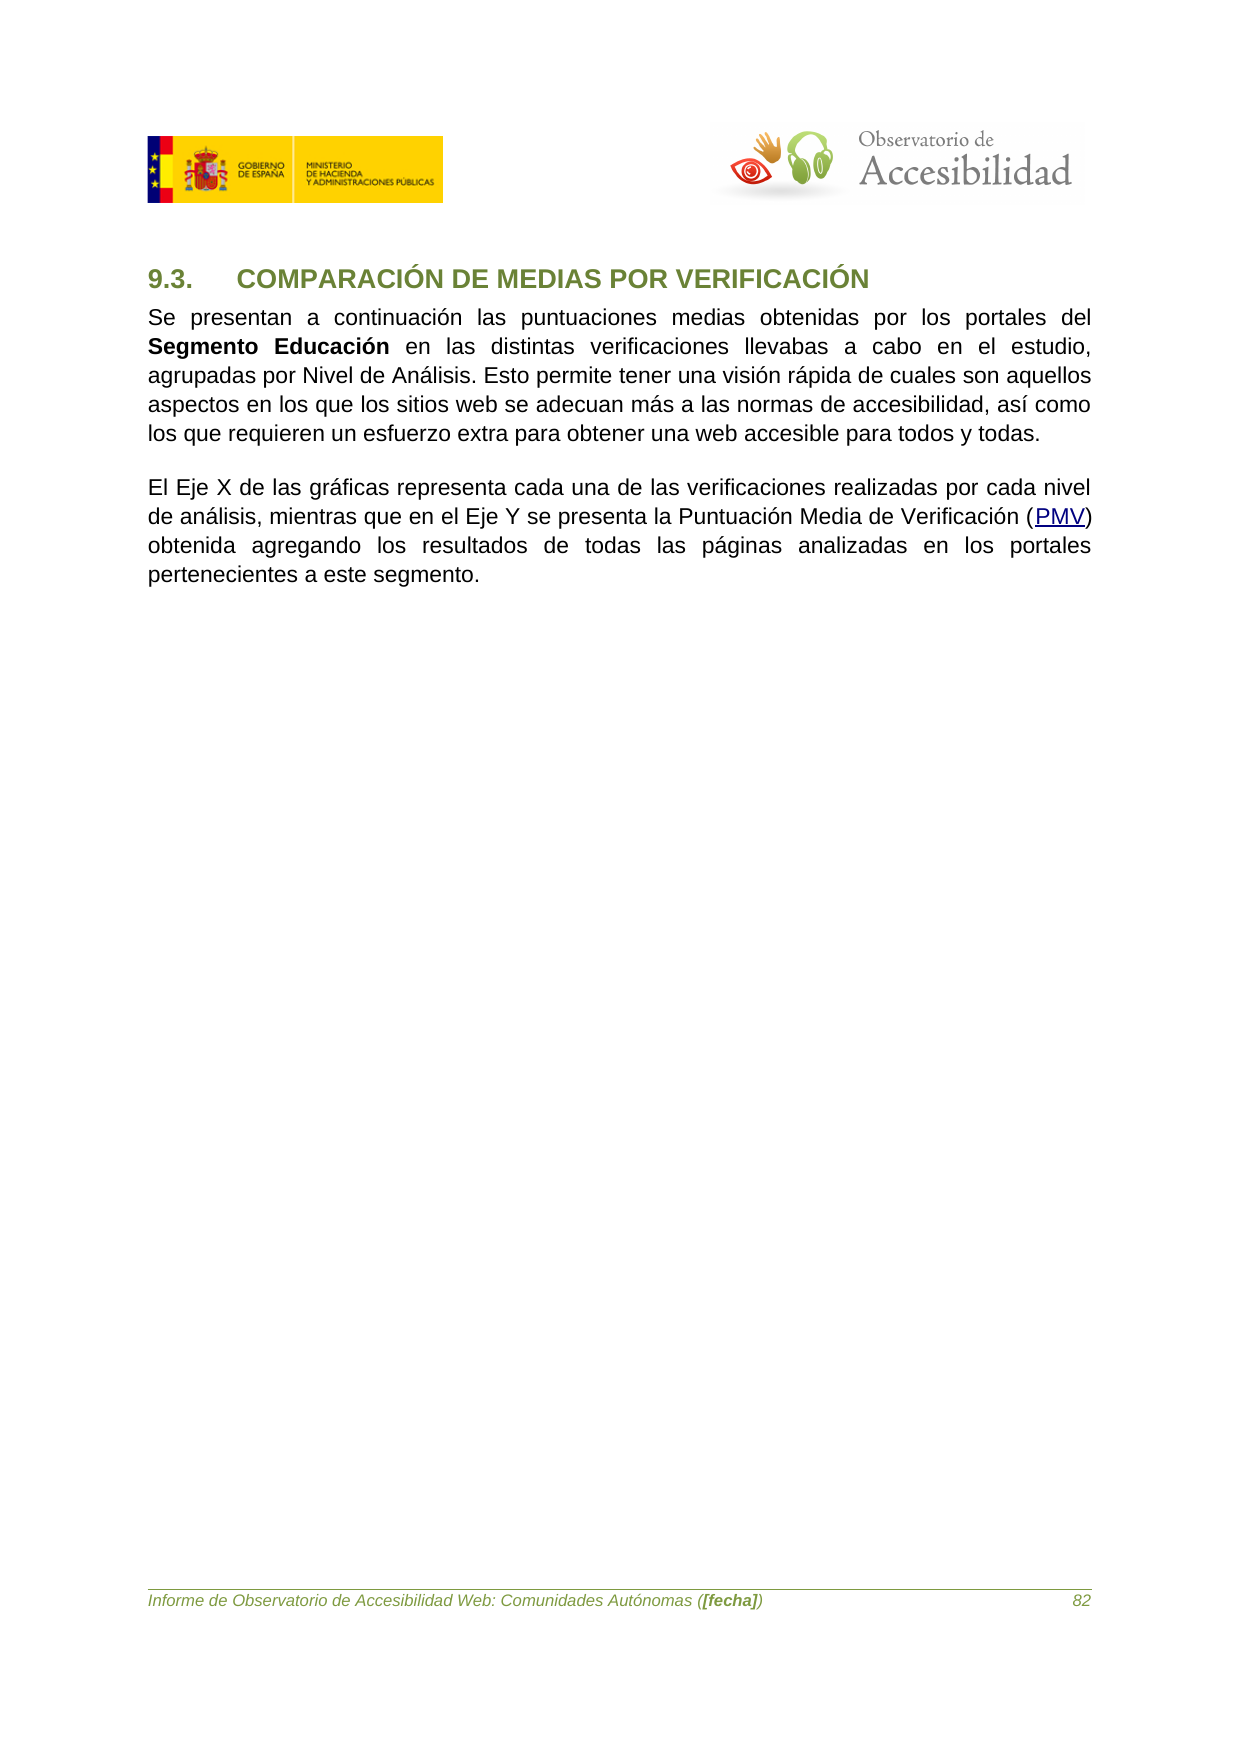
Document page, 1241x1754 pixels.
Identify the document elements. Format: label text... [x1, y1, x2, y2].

text El Eje X de las gráficas representa cada una de las verificaciones realizadas por cada nivel de análisis, mientras que en el Eje Y se presenta la Puntuación Media de Verificación (PMV) obtenida agregando los resultados de todas las páginas analizadas en los portales pertenecientes a este segmento. [148, 474, 1092, 587]
text Se presentan a continuación las puntuaciones medias obtenidas por los portales del Segmento Educación en las distintas verificaciones llevabas a cabo en el estudio, agrupadas por Nivel de Análisis. Esto permite tener una visión rápida de cuales son aquellos aspectos en los que los sitios web se adecuan más a las normas de accesibilidad, así como los que requieren un esfuerzo extra para obtener una web accesible para todos y todas. [148, 304, 1092, 446]
picture [710, 122, 1086, 205]
list Comparación de medias por verificación [148, 263, 1092, 294]
picture [147, 136, 443, 203]
